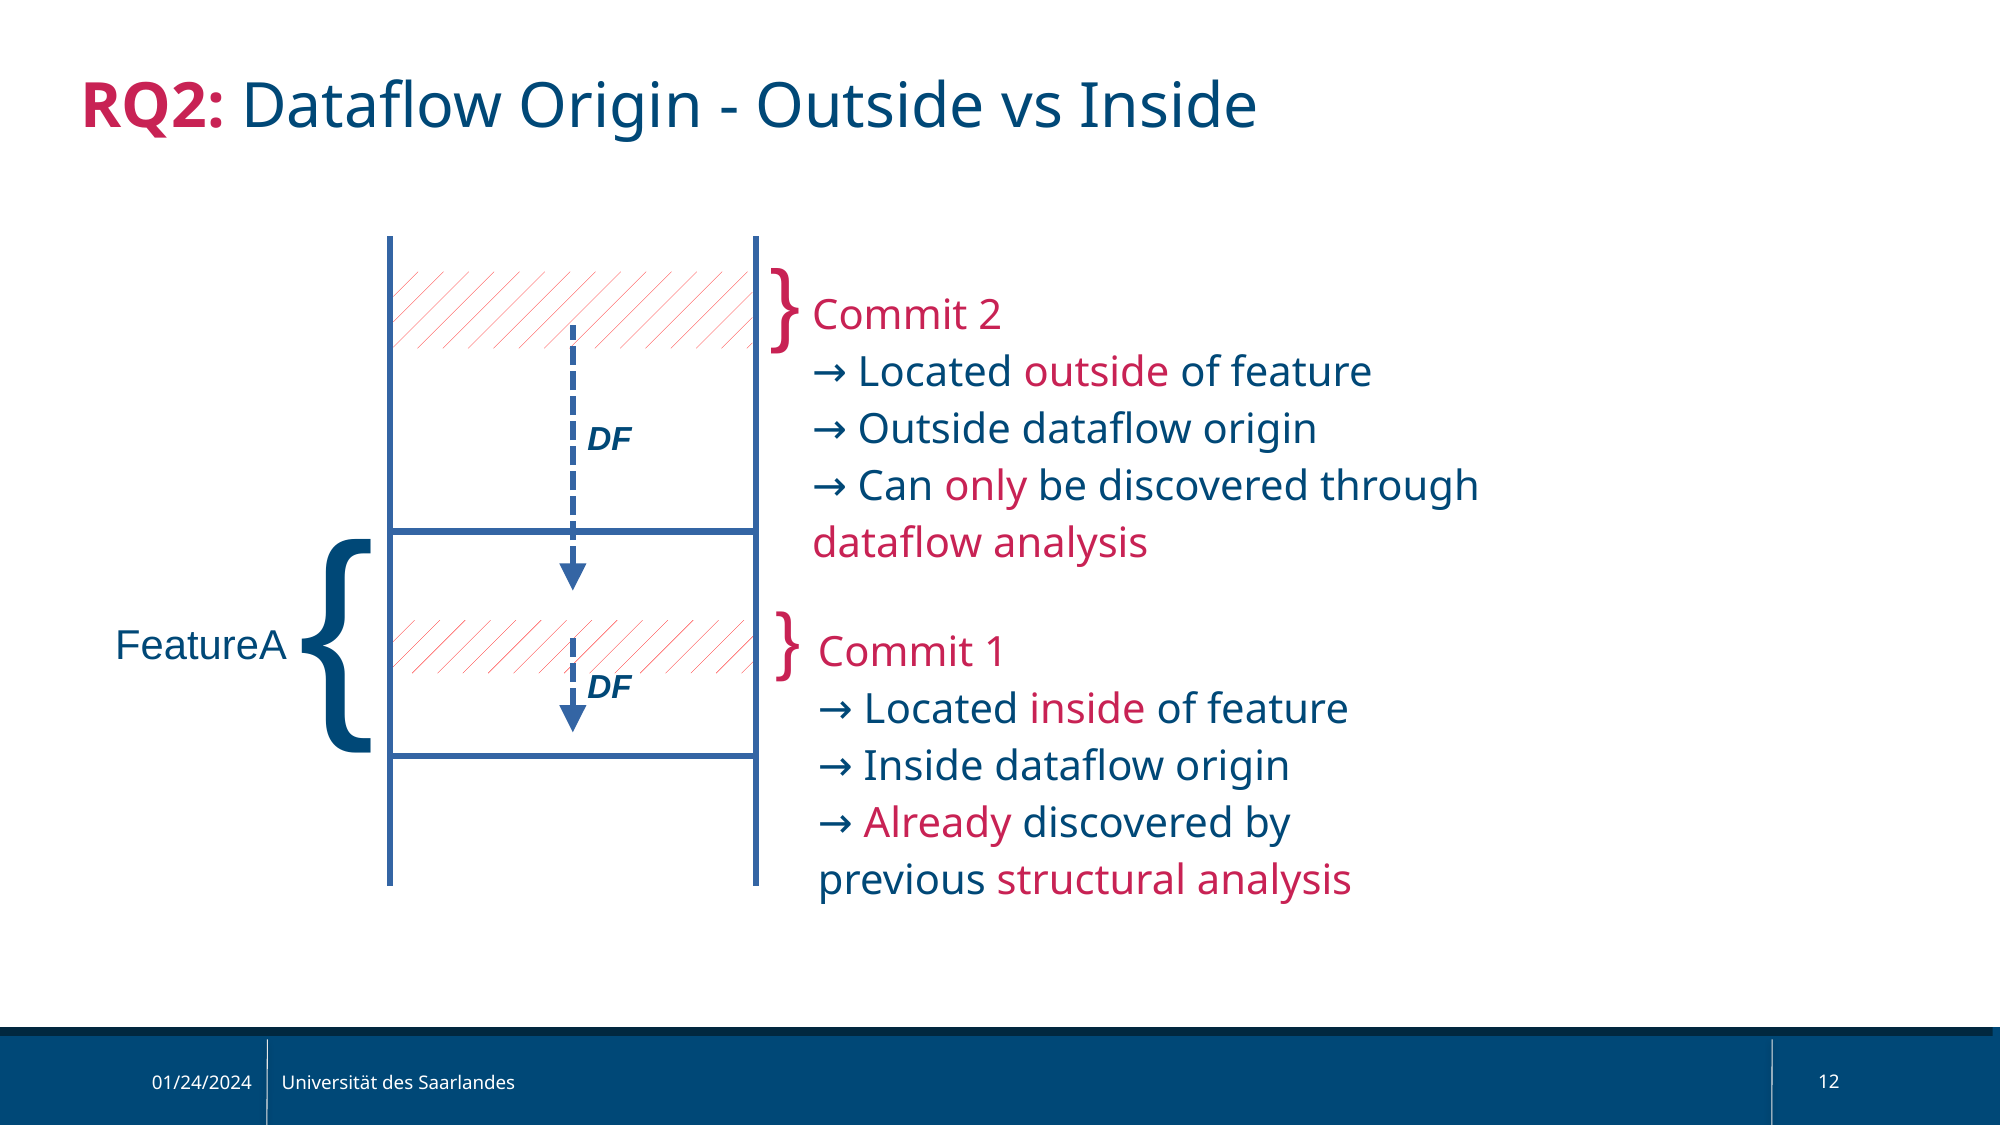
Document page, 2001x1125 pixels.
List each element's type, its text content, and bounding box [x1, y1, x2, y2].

text_box Commit 2 → Located outside of feature → Outside dataflow origin → Can only be discovered through dataflow analysis [797, 277, 1506, 591]
text_box [1803, 1052, 2000, 1113]
list 01/24/2024 [810, 57, 1521, 170]
text_box Commit 1 → Located inside of feature → Inside dataflow origin → Already discovered by previous structural analysis [803, 614, 1654, 928]
text_box Universität des Saarlandes [266, 1052, 1741, 1113]
text_box { [755, 584, 815, 661]
text_box [393, 271, 753, 349]
text_box [491, 531, 756, 756]
text_box { [283, 490, 491, 786]
text_box { [755, 259, 815, 378]
text_box 01/24/2024 [65, 1053, 266, 1113]
text_box DF [572, 413, 810, 513]
text_box FeatureA [100, 614, 337, 713]
list [65, 57, 775, 111]
text_box DF [572, 661, 803, 761]
list RQ2: Dataflow Origin - Outside vs Inside [65, 57, 810, 170]
